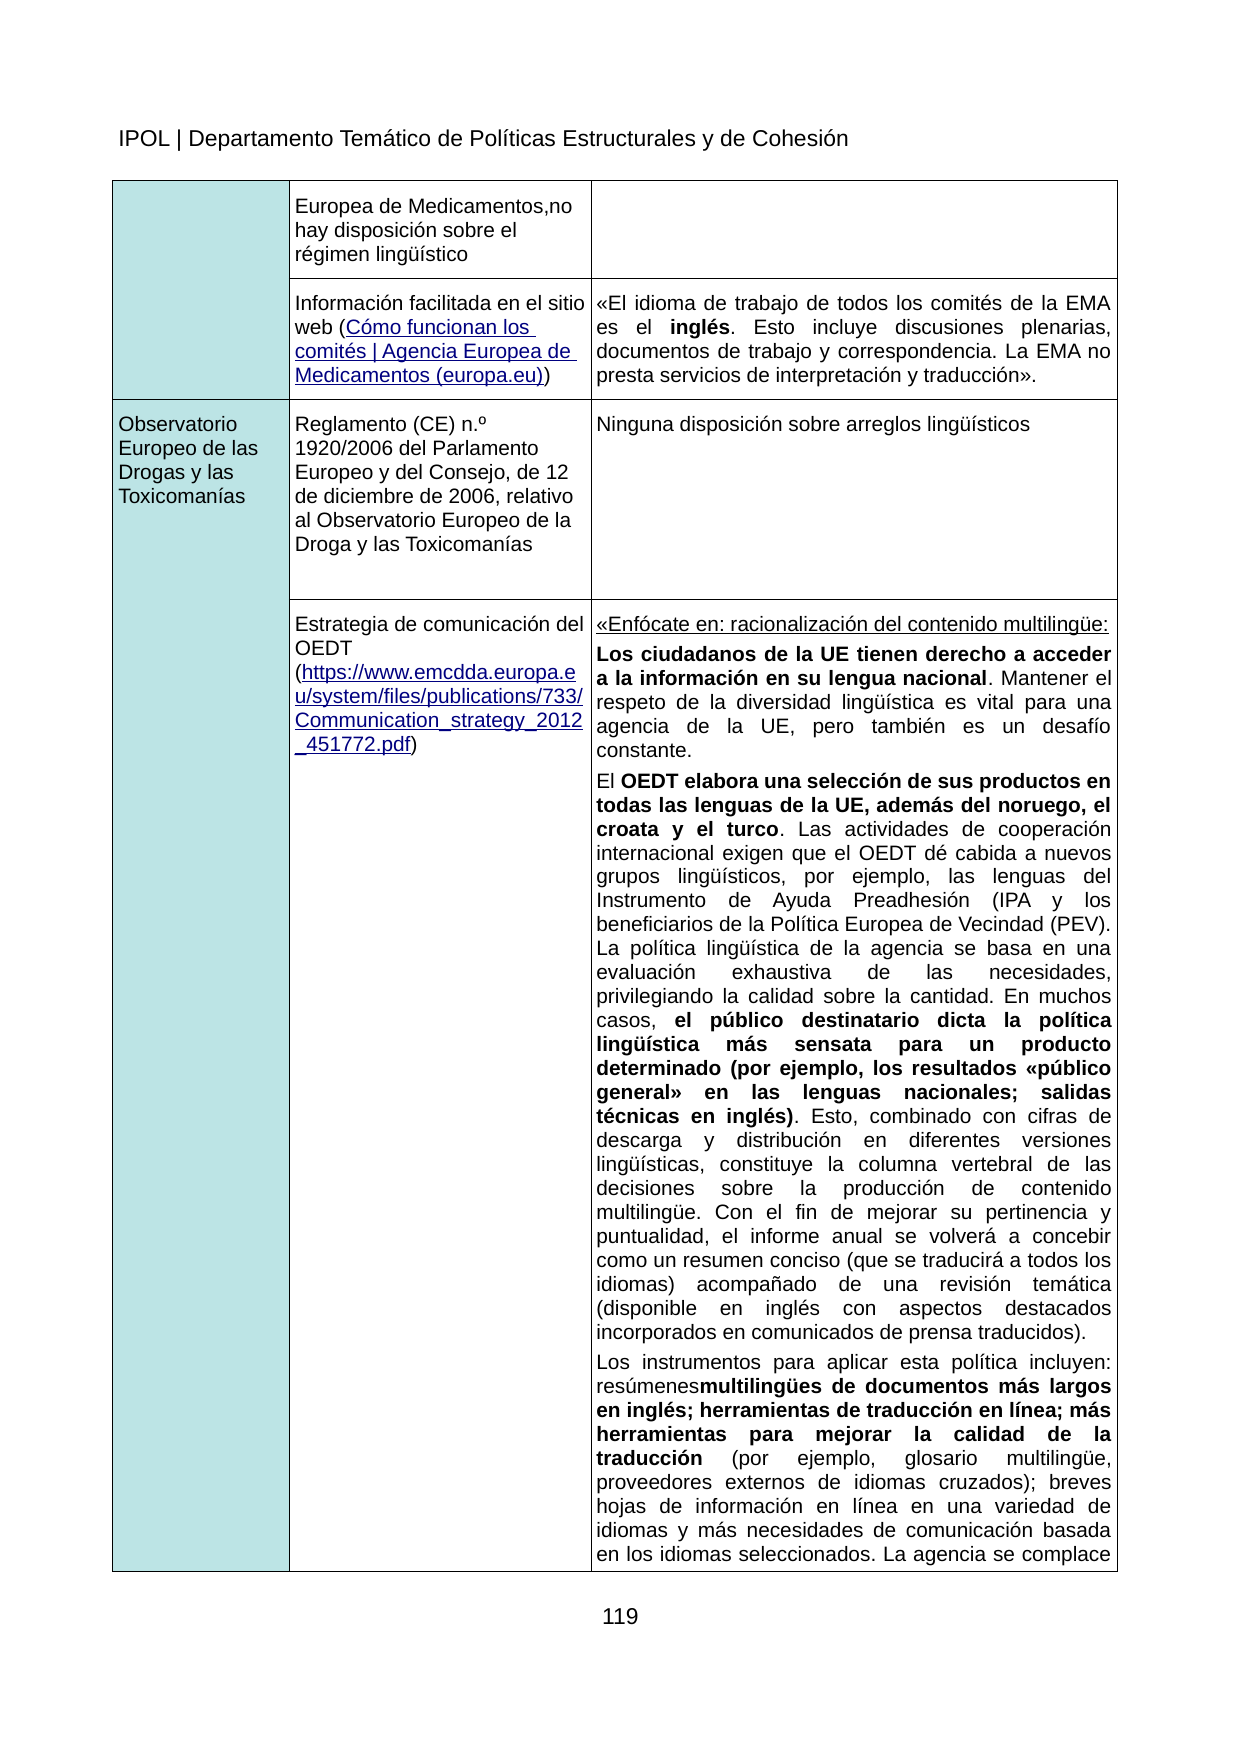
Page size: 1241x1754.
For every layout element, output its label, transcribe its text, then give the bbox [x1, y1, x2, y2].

table_cell [592, 181, 1117, 278]
table_cell Ninguna disposición sobre arreglos lingüísticos [592, 400, 1117, 598]
table_cell Reglamento (CE) n.º 1920/2006 del Parlamento Europeo y del Consejo, de 12 de diciembre de 2006, relativo al Observatorio Europeo de la Droga y las Toxicomanías [290, 400, 591, 598]
table_cell Estrategia de comunicación del OEDT (https://www.emcdda.europa.eu/system/files/publications/733/Communication_strategy_2012_451772.pdf) [290, 600, 591, 1571]
table_cell «Enfócate en: racionalización del contenido multilingüe: Los ciudadanos de la UE tienen derecho a acceder a la información en su lengua nacional. Mantener el respeto de la diversidad lingüística es vital para una agencia de la UE, pero también es un desafío constante. El OEDT elabora una selección de sus productos en todas las lenguas de la UE, además del noruego, el croata y el turco. Las actividades de cooperación internacional exigen que el OEDT dé cabida a nuevos grupos lingüísticos, por ejemplo, las lenguas del Instrumento de Ayuda Preadhesión (IPA y los beneficiarios de la Política Europea de Vecindad (PEV). La política lingüística de la agencia se basa en una evaluación exhaustiva de las necesidades, privilegiando la calidad sobre la cantidad. En muchos casos, el público destinatario dicta la política lingüística más sensata para un producto determinado (por ejemplo, los resultados «público general» en las lenguas nacionales; salidas técnicas en inglés). Esto, combinado con cifras de descarga y distribución en diferentes versiones lingüísticas, constituye la columna vertebral de las decisiones sobre la producción de contenido multilingüe. Con el fin de mejorar su pertinencia y puntualidad, el informe anual se volverá a concebir como un resumen conciso (que se traducirá a todos los idiomas) acompañado de una revisión temática (disponible en inglés con aspectos destacados incorporados en comunicados de prensa traducidos). Los instrumentos para aplicar esta política incluyen: resúmenesmultilingües de documentos más largos en inglés; herramientas de traducción en línea; más herramientas para mejorar la calidad de la traducción (por ejemplo, glosario multilingüe, proveedores externos de idiomas cruzados); breves hojas de información en línea en una variedad de idiomas y más necesidades de comunicación basada en los idiomas seleccionados. La agencia se complace [592, 600, 1117, 1571]
table_cell Europea de Medicamentos,no hay disposición sobre el régimen lingüístico [290, 181, 591, 278]
table_cell Información facilitada en el sitio web (Cómo funcionan los comités | Agencia Europea de Medicamentos (europa.eu)) [290, 279, 591, 399]
table_cell [113, 181, 289, 399]
table_cell «El idioma de trabajo de todos los comités de la EMA es el inglés. Esto incluye discusiones plenarias, documentos de trabajo y correspondencia. La EMA no presta servicios de interpretación y traducción». [592, 279, 1117, 399]
table_cell Observatorio Europeo de las Drogas y las Toxicomanías [113, 400, 289, 1571]
